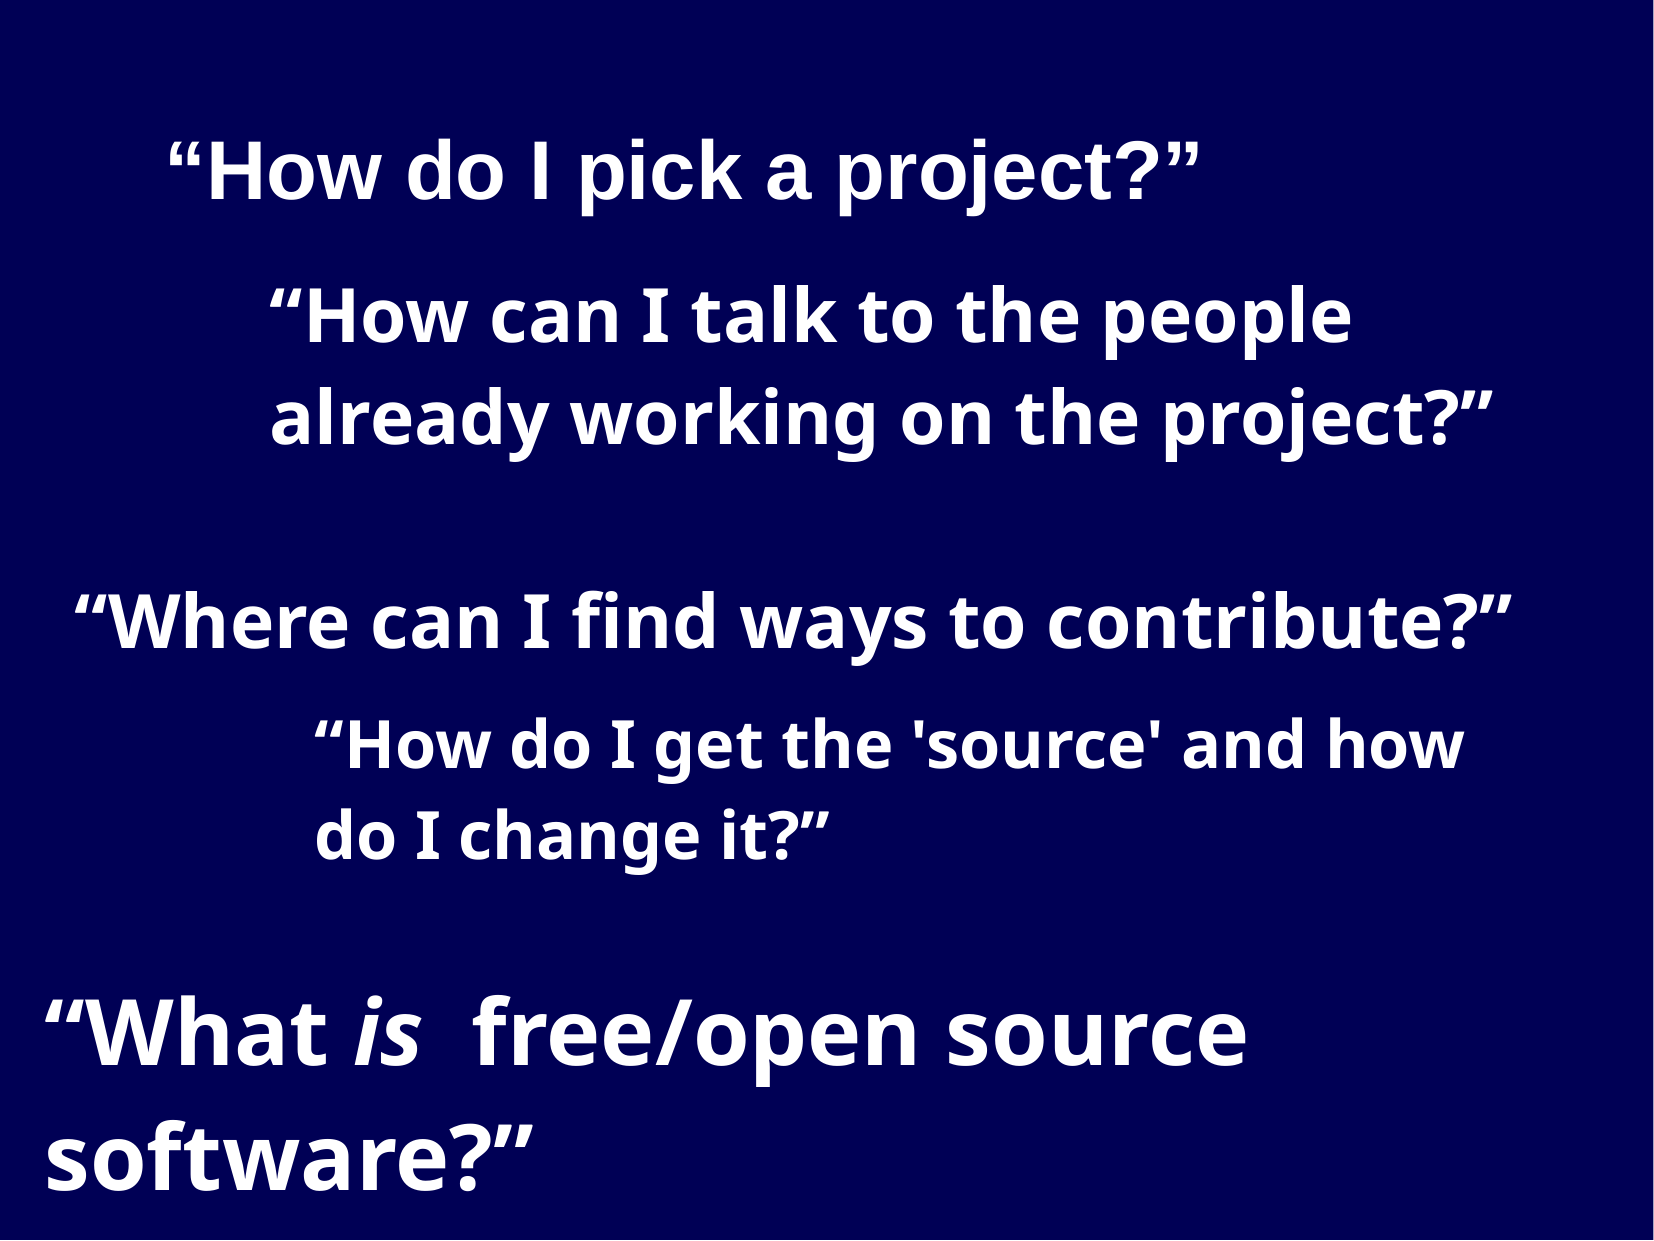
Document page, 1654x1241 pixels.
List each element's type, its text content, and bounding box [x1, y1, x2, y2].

text_box “What is free/open source software?” [30, 960, 1621, 1216]
text_box “How do I get the 'source' and how do I change it?” [299, 690, 1560, 946]
text_box “How can I talk to the people already working on the project?” [255, 255, 1636, 508]
text_box “Where can I find ways to contribute?” [60, 560, 1561, 671]
text_box “How do I pick a project?” [149, 117, 1335, 226]
